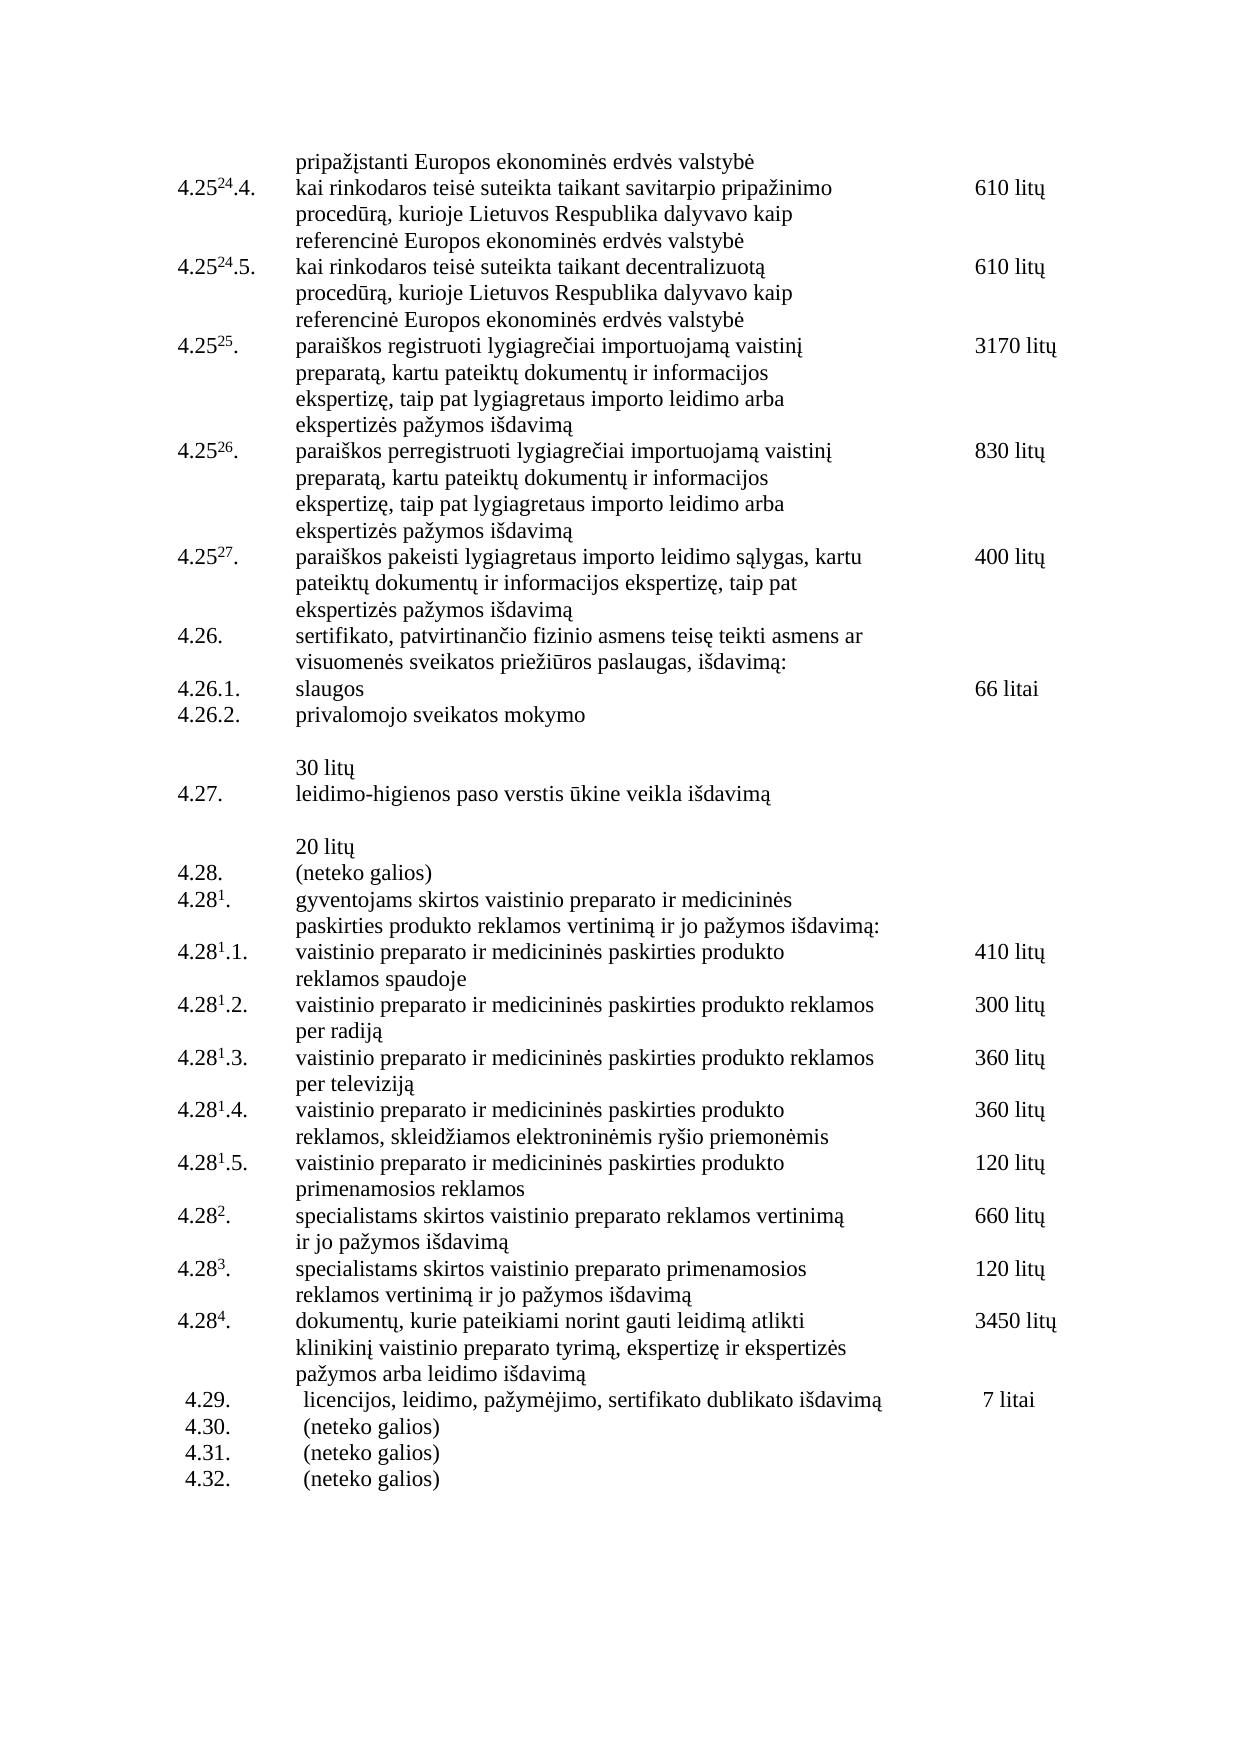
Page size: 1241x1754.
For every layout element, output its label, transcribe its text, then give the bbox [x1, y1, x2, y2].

text primenamosios reklamos [177, 1176, 1122, 1202]
text reklamos, skleidžiamos elektroninėmis ryšio priemonėmis [177, 1123, 1122, 1149]
text 4.281.1. vaistinio preparato ir medicininės paskirties produkto 410 litų [177, 938, 1122, 965]
text procedūrą, kurioje Lietuvos Respublika dalyvavo kaip [177, 279, 1122, 306]
text per radiją [177, 1017, 1122, 1044]
text preparatą, kartu pateiktų dokumentų ir informacijos [177, 358, 1122, 385]
text referencinė Europos ekonominės erdvės valstybė [177, 306, 1122, 332]
table_header licencijos, leidimo, pažymėjimo, sertifikato dublikato išdavimą [292, 1386, 971, 1413]
text reklamos vertinimą ir jo pažymos išdavimą [177, 1281, 1122, 1307]
text 4.26.2. privalomojo sveikatos mokymo 30 litų [177, 701, 945, 780]
text procedūrą, kurioje Lietuvos Respublika dalyvavo kaip [177, 200, 1122, 227]
text 4.281.5. vaistinio preparato ir medicininės paskirties produkto 120 litų [177, 1149, 1122, 1176]
table_cell (neteko galios) [292, 1439, 971, 1465]
table_cell (neteko galios) [292, 1413, 971, 1439]
text 4.2526. paraiškos perregistruoti lygiagrečiai importuojamą vaistinį 830 litų [177, 438, 1122, 464]
text per televiziją [177, 1070, 1122, 1096]
text preparatą, kartu pateiktų dokumentų ir informacijos [177, 464, 1122, 490]
text 4.26. sertifikato, patvirtinančio fizinio asmens teisę teikti asmens ar [177, 622, 1122, 648]
text ir jo pažymos išdavimą [177, 1228, 1122, 1254]
text 4.284. dokumentų, kurie pateikiami norint gauti leidimą atlikti 3450 litų [177, 1307, 1122, 1334]
text klinikinį vaistinio preparato tyrimą, ekspertizę ir ekspertizės [177, 1334, 1122, 1360]
text ekspertizę, taip pat lygiagretaus importo leidimo arba [177, 490, 1122, 517]
table_header 4.29. [174, 1386, 292, 1413]
text 4.281. gyventojams skirtos vaistinio preparato ir medicininės [177, 886, 1122, 912]
text referencinė Europos ekonominės erdvės valstybė [177, 227, 1122, 253]
table_cell 4.31. [174, 1439, 292, 1465]
text ekspertizę, taip pat lygiagretaus importo leidimo arba [177, 385, 1122, 411]
text 4.281.2. vaistinio preparato ir medicininės paskirties produkto reklamos 300 litų [177, 991, 1122, 1017]
text visuomenės sveikatos priežiūros paslaugas, išdavimą: [177, 648, 1122, 675]
text 4.2527. paraiškos pakeisti lygiagretaus importo leidimo sąlygas, kartu 400 litų [177, 543, 1122, 569]
table_cell 4.32. [174, 1465, 292, 1492]
text 4.27. leidimo-higienos paso verstis ūkine veikla išdavimą 20 litų [177, 780, 945, 859]
text 4.2525. paraiškos registruoti lygiagrečiai importuojamą vaistinį 3170 litų [177, 332, 1122, 358]
text pažymos arba leidimo išdavimą [177, 1360, 945, 1386]
text 4.283. specialistams skirtos vaistinio preparato primenamosios 120 litų [177, 1254, 1122, 1281]
table_header 7 litai [971, 1386, 1074, 1413]
table_cell 4.30. [174, 1413, 292, 1439]
text ekspertizės pažymos išdavimą [177, 517, 1122, 543]
text 4.281.3. vaistinio preparato ir medicininės paskirties produkto reklamos 360 litų [177, 1044, 1122, 1070]
text 4.281.4. vaistinio preparato ir medicininės paskirties produkto 360 litų [177, 1096, 1122, 1123]
text reklamos spaudoje [177, 965, 1122, 991]
text pripažįstanti Europos ekonominės erdvės valstybė [177, 148, 1122, 174]
text 4.2524.5. kai rinkodaros teisė suteikta taikant decentralizuotą 610 litų [177, 253, 1122, 279]
text paskirties produkto reklamos vertinimą ir jo pažymos išdavimą: [177, 912, 1122, 938]
text pateiktų dokumentų ir informacijos ekspertizę, taip pat [177, 569, 1122, 596]
text ekspertizės pažymos išdavimą [177, 411, 1122, 438]
table_cell [971, 1439, 1074, 1465]
table_cell [971, 1413, 1074, 1439]
text 4.26.1. slaugos 66 litai [177, 675, 1122, 701]
text 4.28. (neteko galios) [177, 859, 945, 886]
text 4.282. specialistams skirtos vaistinio preparato reklamos vertinimą 660 litų [177, 1202, 1122, 1228]
table_cell (neteko galios) [292, 1465, 971, 1492]
text 4.2524.4. kai rinkodaros teisė suteikta taikant savitarpio pripažinimo 610 litų [177, 174, 1122, 200]
text ekspertizės pažymos išdavimą [177, 596, 1122, 622]
table_cell [971, 1465, 1074, 1492]
